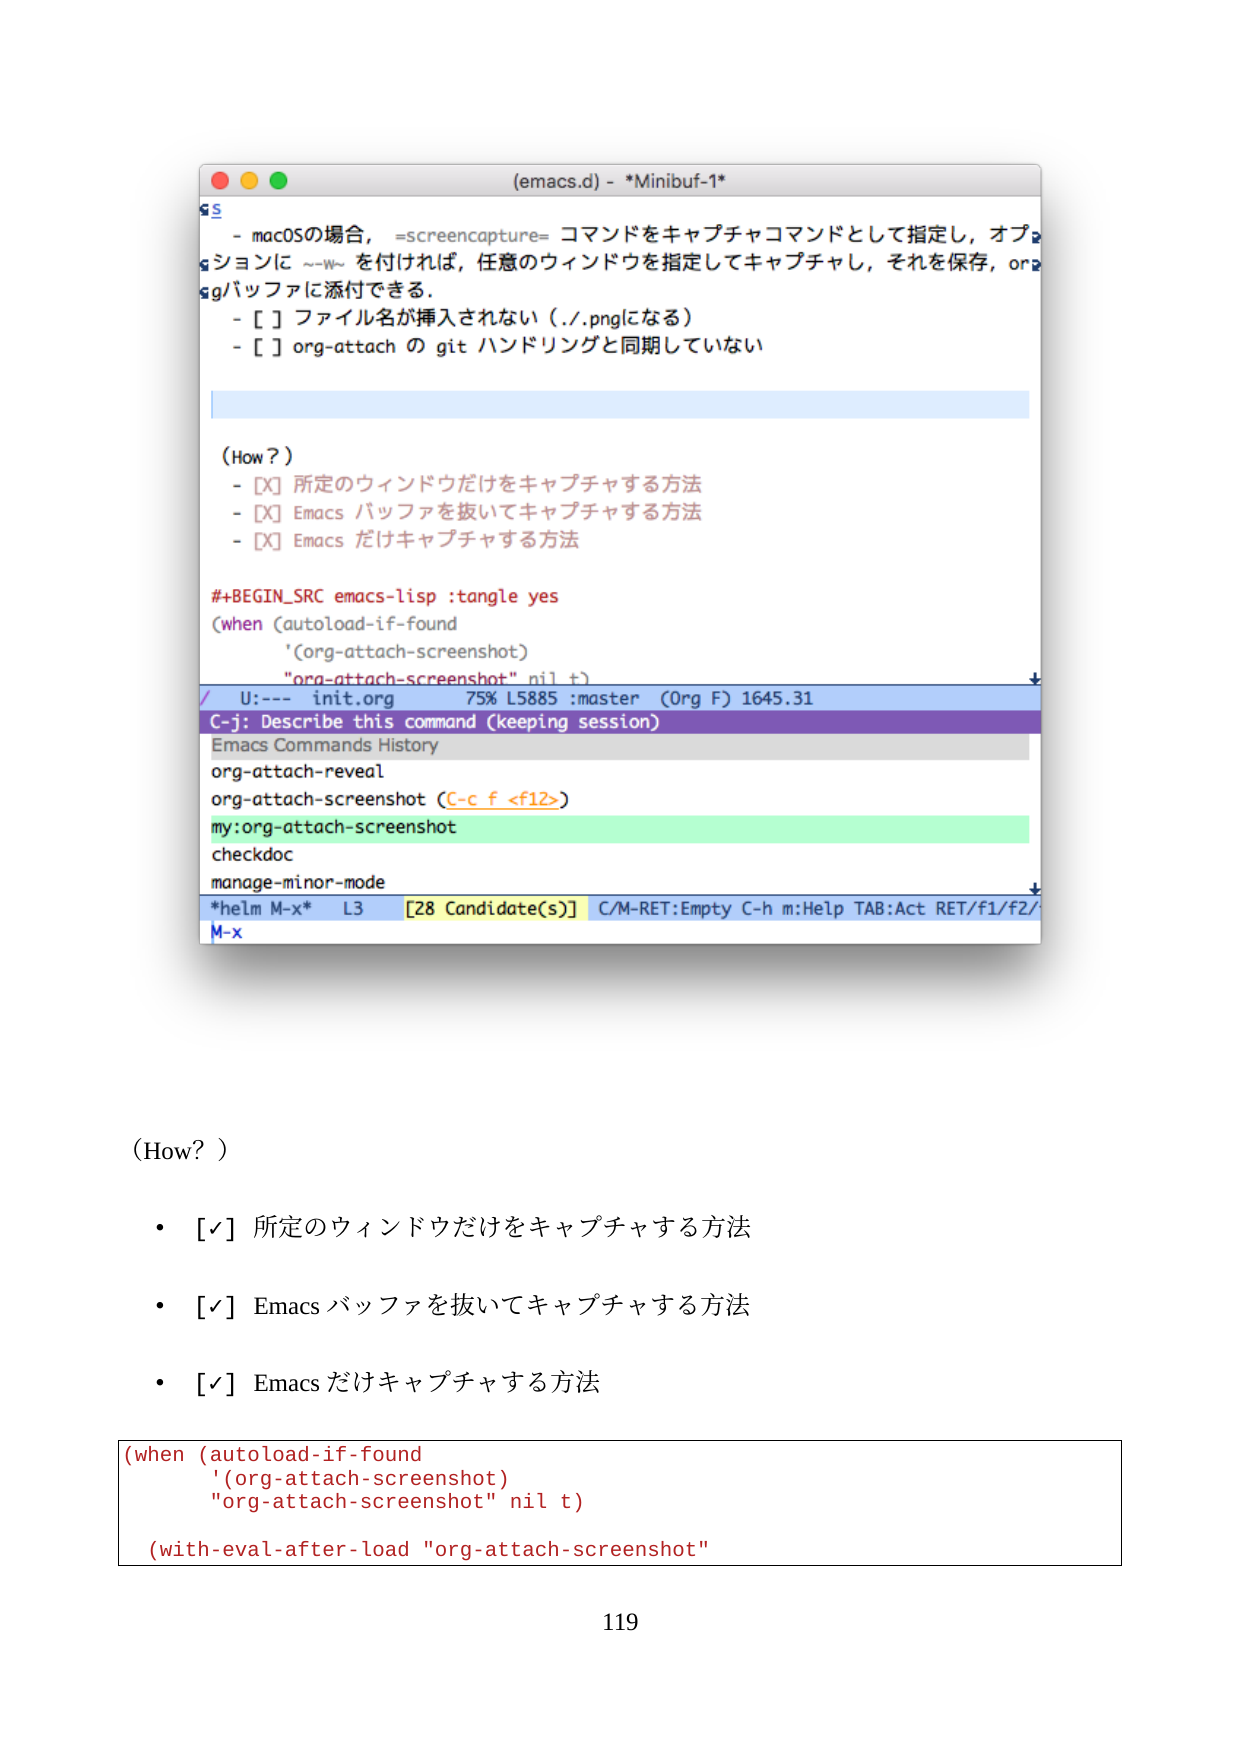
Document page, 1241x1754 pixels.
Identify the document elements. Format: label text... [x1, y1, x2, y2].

list [✓] 所定のウィンドウだけをキャプチャする方法 [156, 1208, 1122, 1273]
list [✓] Emacs バッファを抜いてキャプチャする方法 [156, 1285, 1122, 1350]
text （How？） [118, 1131, 1122, 1195]
list [✓] Emacs だけキャプチャする方法 [156, 1363, 1122, 1428]
text '(org-attach-screenshot) [119, 1464, 1121, 1488]
text "org-attach-screenshot" nil t) [119, 1488, 1121, 1511]
text (when (autoload-if-found [119, 1441, 1121, 1464]
text (with-eval-after-load "org-attach-screenshot" [119, 1535, 1121, 1565]
